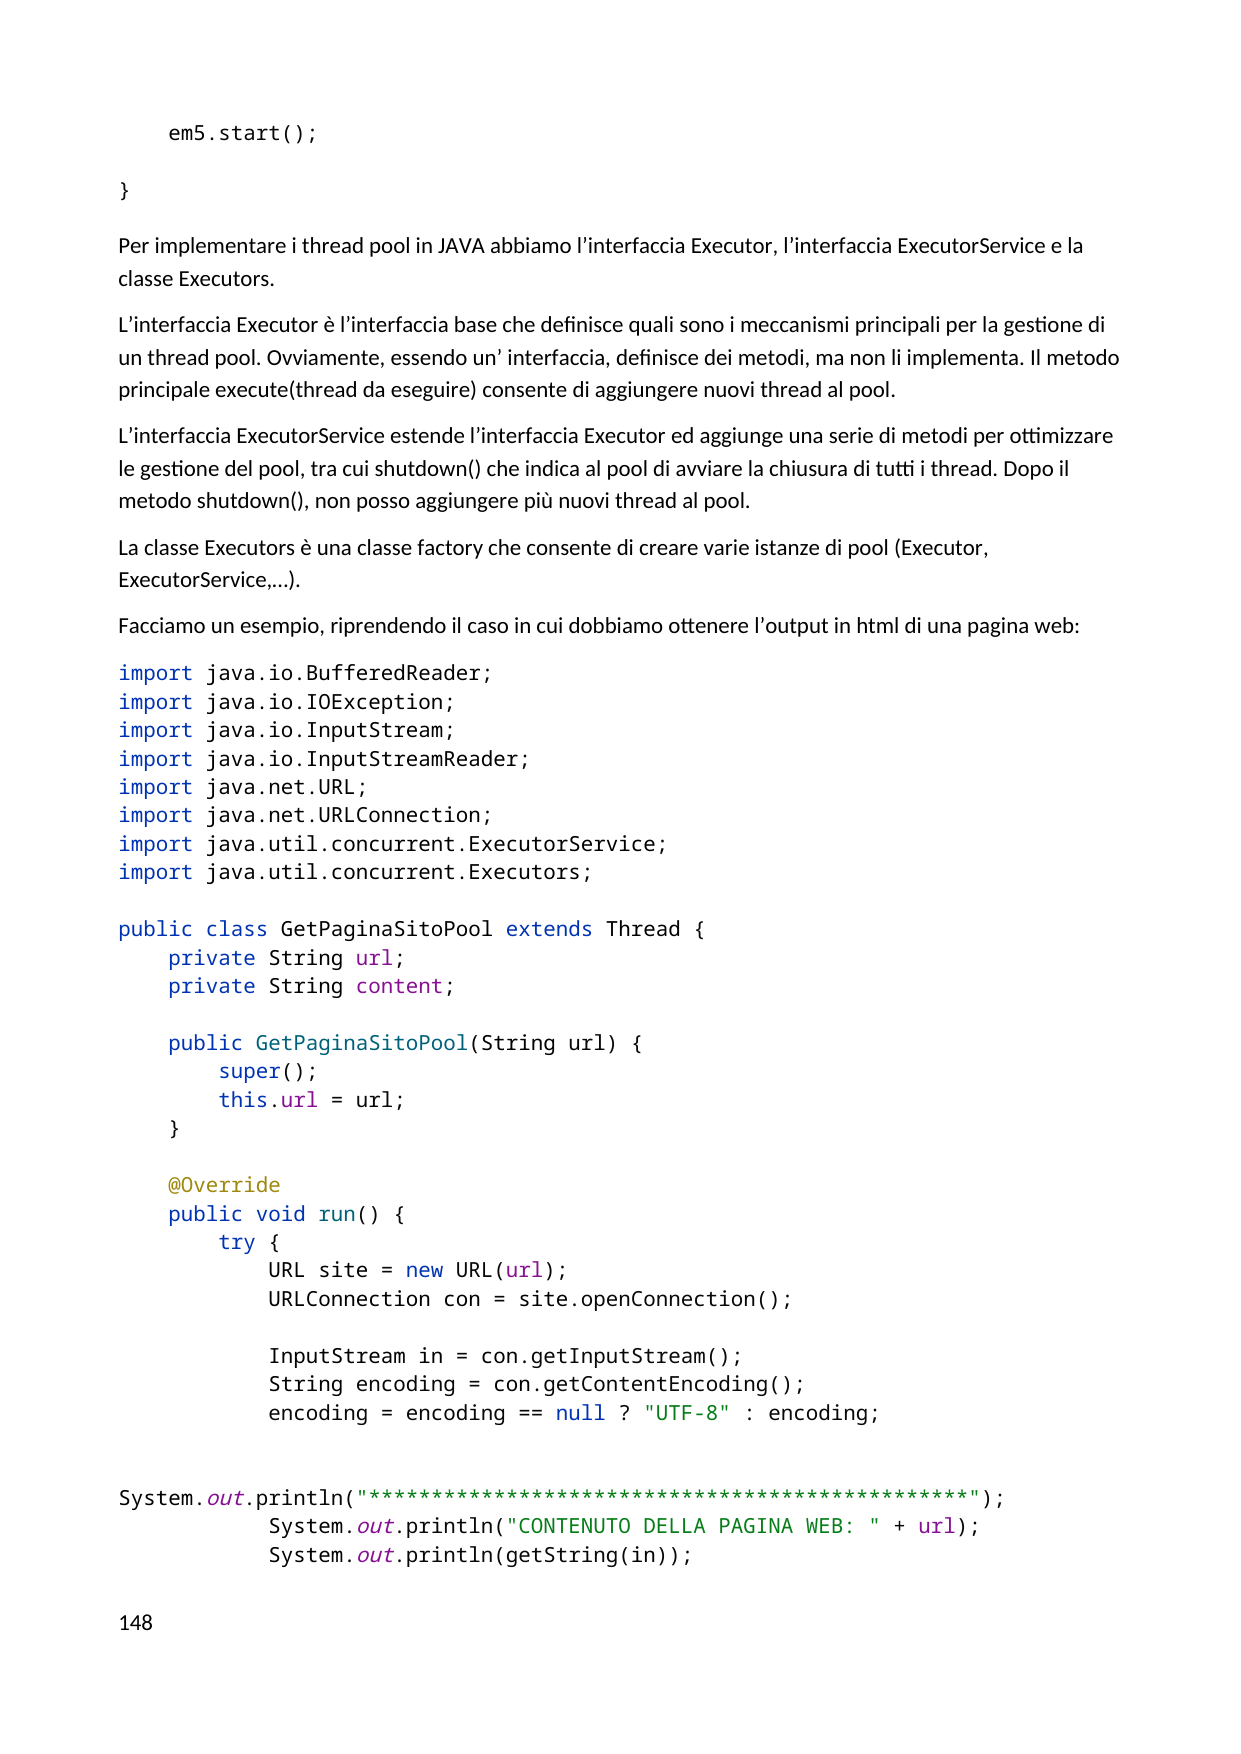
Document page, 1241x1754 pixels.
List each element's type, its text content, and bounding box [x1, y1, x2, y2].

text L’interfaccia Executor è l’interfaccia base che definisce quali sono i meccanismi principali per la gestione di un thread pool. Ovviamente, essendo un’ interfaccia, definisce dei metodi, ma non li implementa. Il metodo principale execute(thread da eseguire) consente di aggiungere nuovi thread al pool. [118, 310, 1122, 403]
text L’interfaccia ExecutorService estende l’interfaccia Executor ed aggiunge una serie di metodi per ottimizzare le gestione del pool, tra cui shutdown() che indica al pool di avviare la chiusura di tutti i thread. Dopo il metodo shutdown(), non posso aggiungere più nuovi thread al pool. [118, 422, 1122, 514]
text La classe Executors è una classe factory che consente di creare varie istanze di pool (Executor, ExecutorService,…). [118, 533, 1122, 593]
text Per implementare i thread pool in JAVA abbiamo l’interfaccia Executor, l’interfaccia ExecutorService e la classe Executors. [118, 231, 1122, 292]
text import java.io.BufferedReader; import java.io.IOException; import java.io.InputStream; import java.io.InputStreamReader; import java.net.URL; import java.net.URLConnection; import java.util.concurrent.ExecutorService; import java.util.concurrent.Executors; public class GetPaginaSitoPool extends Thread { private String url; private String content; public GetPaginaSitoPool(String url) { super(); this.url = url; } @Override public void run() { try { URL site = new URL(url); URLConnection con = site.openConnection(); InputStream in = con.getInputStream(); String encoding = con.getContentEncoding(); encoding = encoding == null ? "UTF-8" : encoding; System.out.println("************************************************"); System.out.println("CONTENUTO DELLA PAGINA WEB: " + url); System.out.println(getString(in)); [118, 658, 1122, 1568]
text em5.start(); } [118, 118, 1122, 203]
text Facciamo un esempio, riprendendo il caso in cui dobbiamo ottenere l’output in html di una pagina web: [118, 612, 1122, 640]
